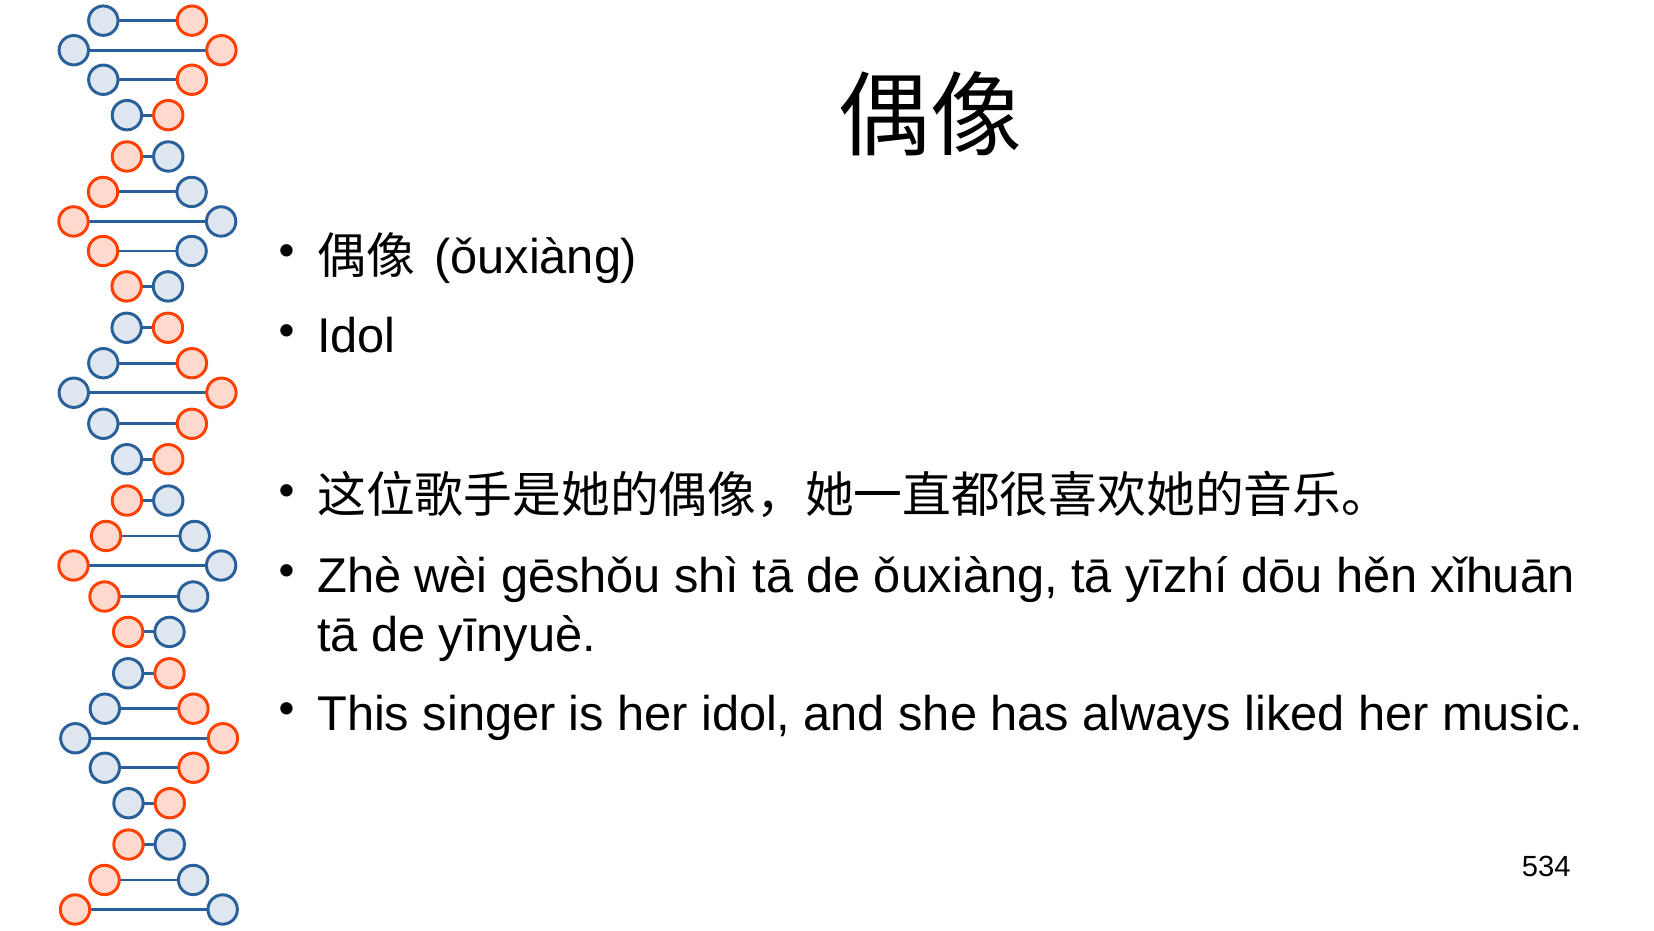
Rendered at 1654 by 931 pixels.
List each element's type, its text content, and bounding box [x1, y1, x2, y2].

list 偶像 (ǒuxiàng) Idol 这位歌手是她的偶像，她一直都很喜欢她的音乐。 Zhè wèi gēshǒu shì tā de ǒuxiàng, tā yīzhí dōu hěn xǐhuān tā de yīnyuè. This singer is her idol, and she has always liked her music. [265, 224, 1595, 764]
title 偶像 [265, 35, 1595, 189]
